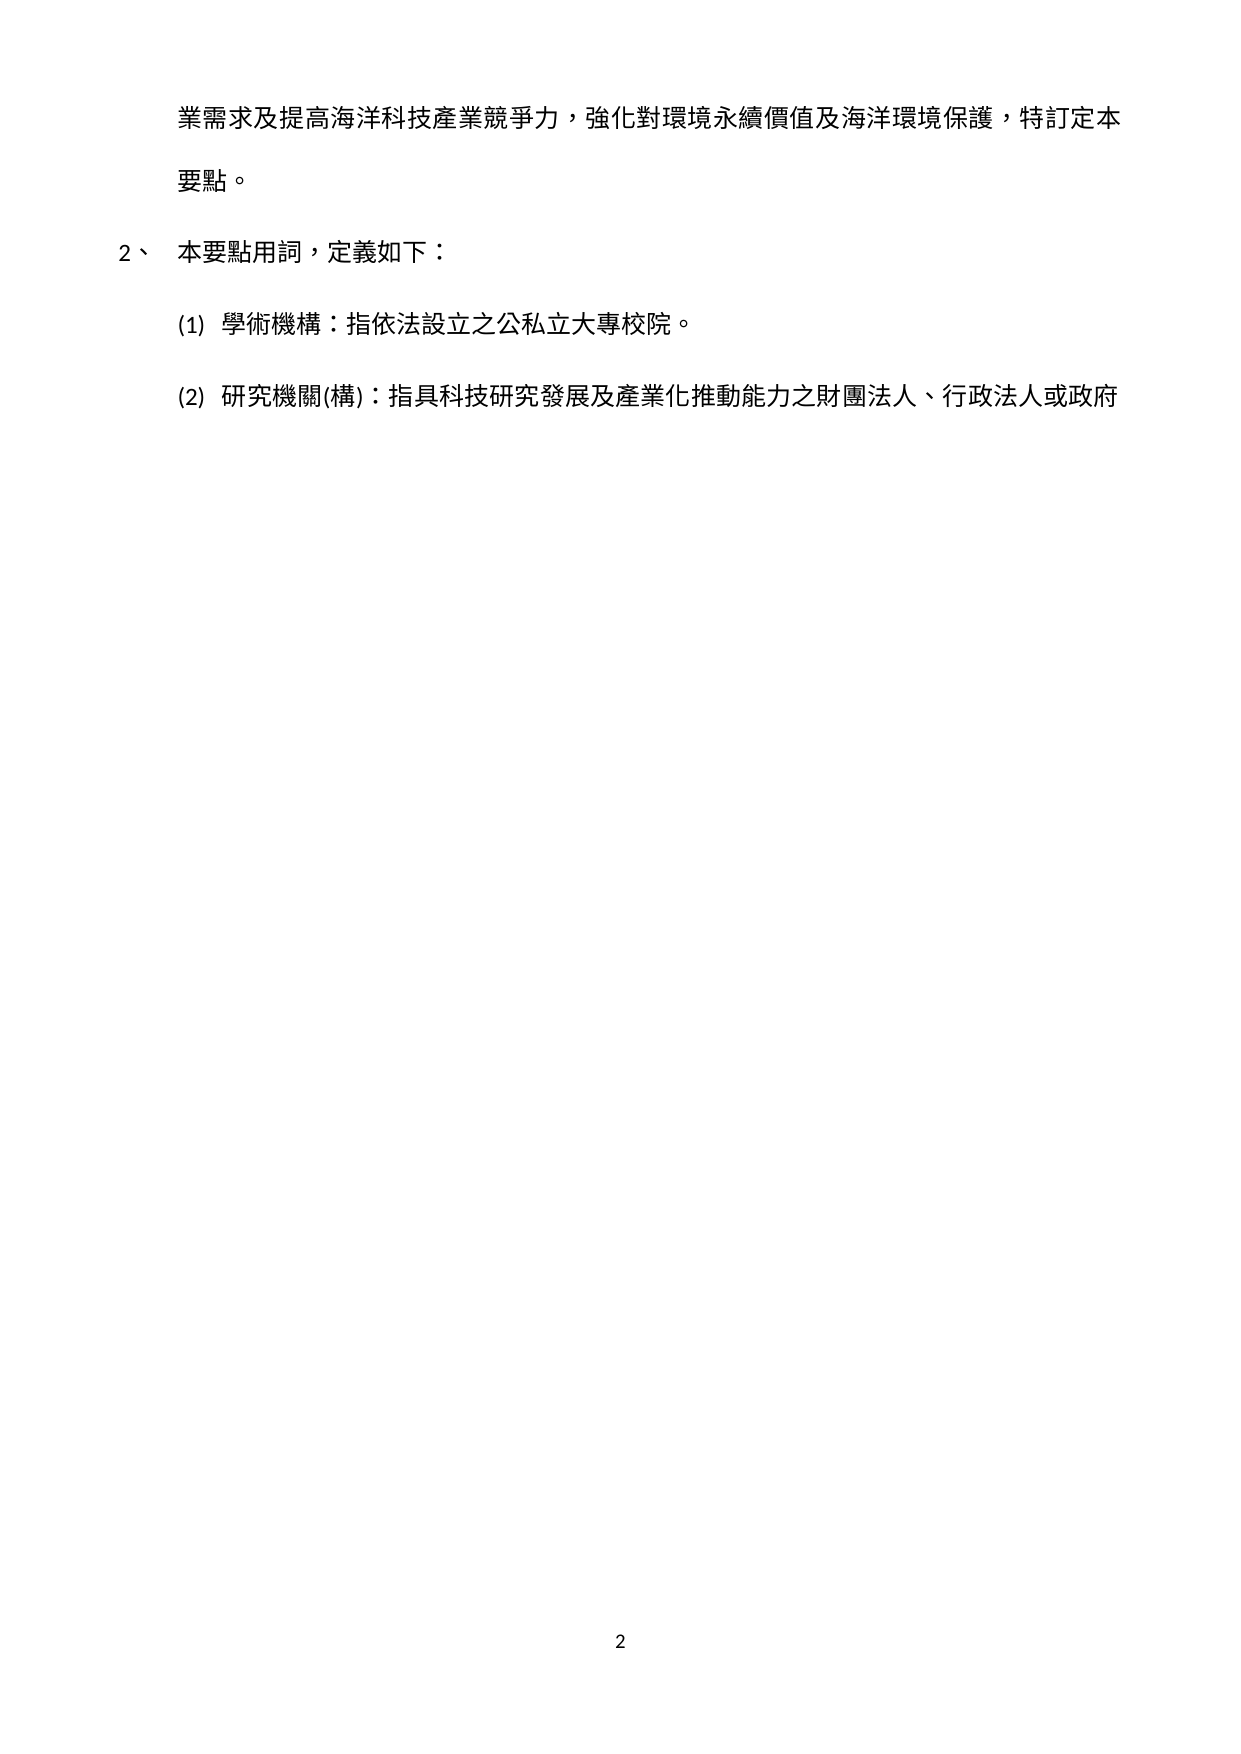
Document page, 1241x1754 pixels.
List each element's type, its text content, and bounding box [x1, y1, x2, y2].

list 本要點用詞，定義如下： [118, 209, 1122, 272]
list 研究機關(構)：指具科技研究發展及產業化推動能力之財團法人、行政法人或政府 [177, 353, 1122, 416]
list 學術機構：指依法設立之公私立大專校院。 [177, 281, 1122, 344]
list 業需求及提高海洋科技產業競爭力，強化對環境永續價值及海洋環境保護，特訂定本要點。 [118, 75, 1122, 200]
